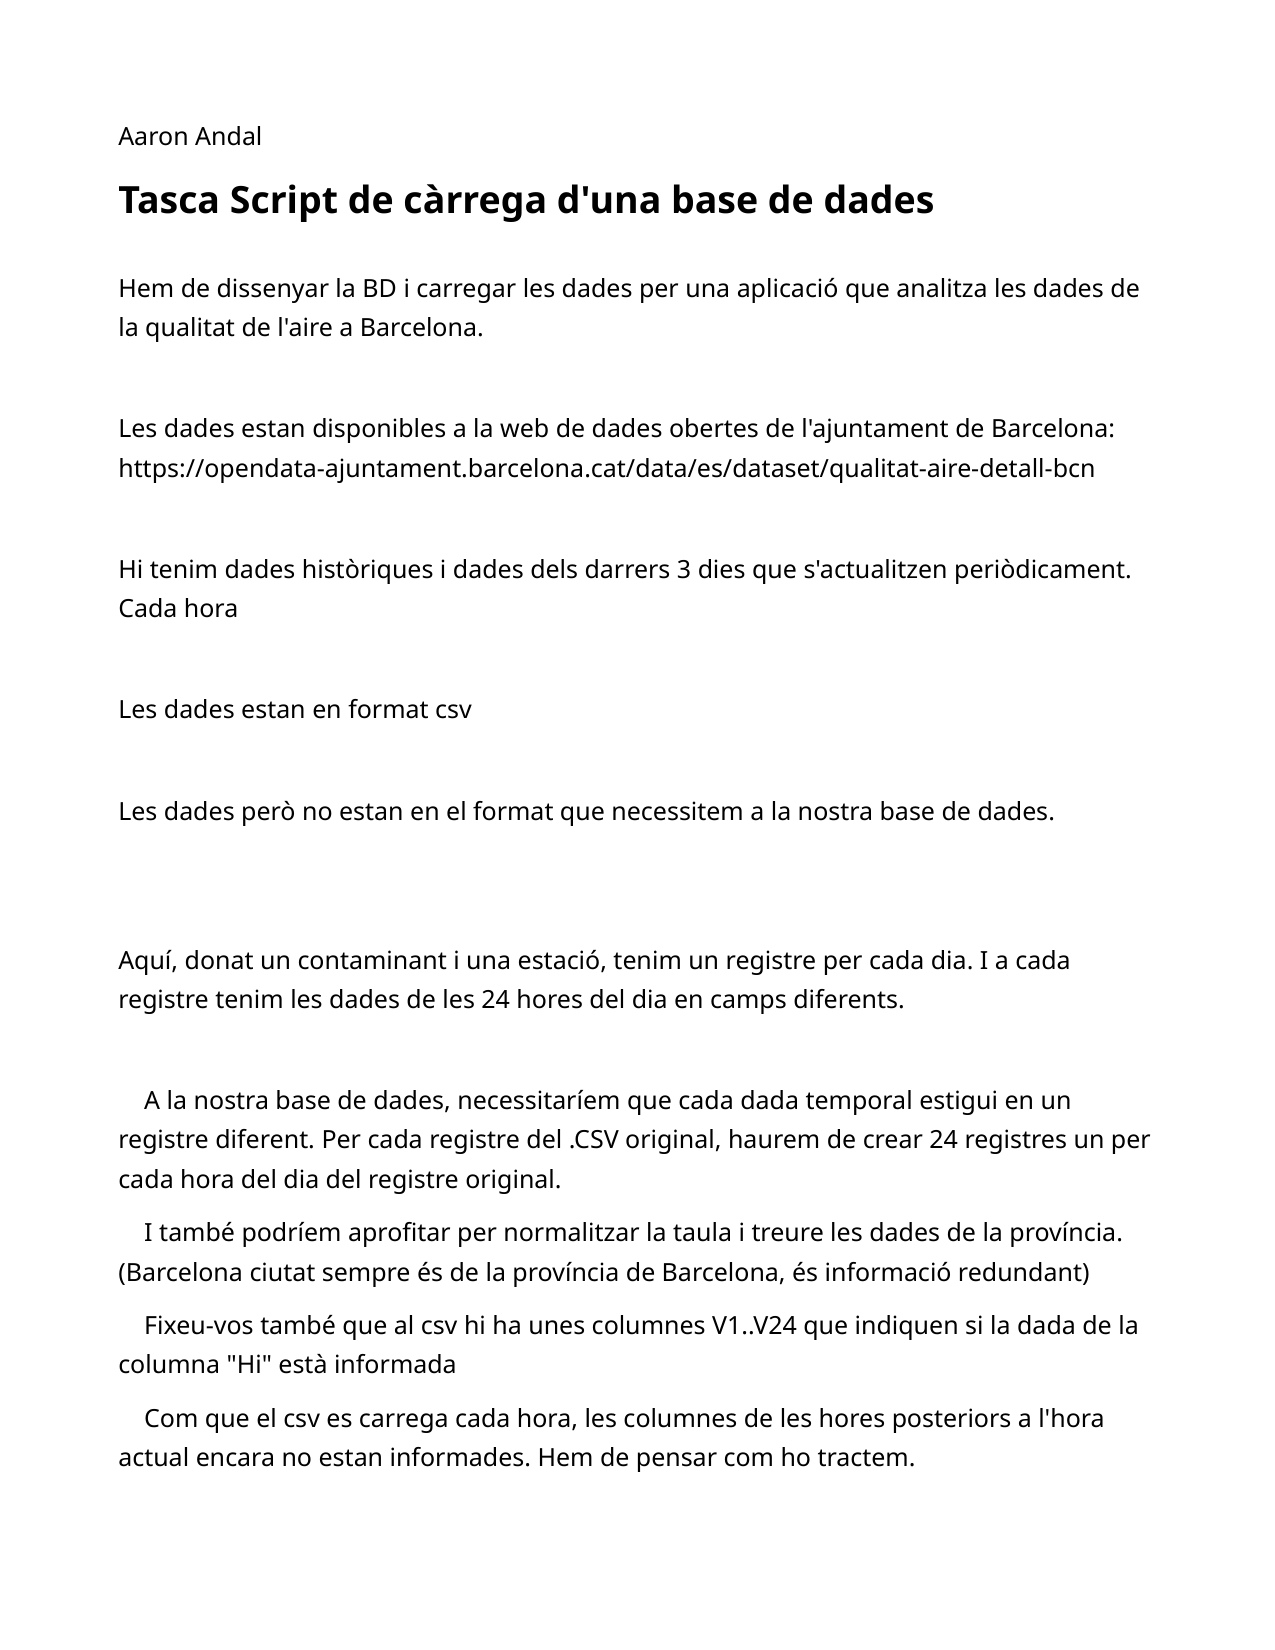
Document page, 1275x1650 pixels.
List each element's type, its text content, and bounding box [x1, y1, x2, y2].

subtitle Tasca Script de càrrega d'una base de dades [118, 173, 1157, 224]
text Aaron Andal [118, 118, 1157, 152]
table_header Hem de dissenyar la BD i carregar les dades per una aplicació que analitza les dades de la qualitat de l'aire a Barcelona. Les dades estan disponibles a la web de dades obertes de l'ajuntament de Barcelona: https://opendata-ajuntament.barcelona.cat/data/es/dataset/qualitat-aire-detall-bcn Hi tenim dades històriques i dades dels darrers 3 dies que s'actualitzen periòdicament. Cada hora Les dades estan en format csv Les dades però no estan en el format que necessitem a la nostra base de dades. Aquí, donat un contaminant i una estació, tenim un registre per cada dia. I a cada registre tenim les dades de les 24 hores del dia en camps diferents. A la nostra base de dades, necessitaríem que cada dada temporal estigui en un registre diferent. Per cada registre del .CSV original, haurem de crear 24 registres un per cada hora del dia del registre original. I també podríem aprofitar per normalitzar la taula i treure les dades de la província. (Barcelona ciutat sempre és de la província de Barcelona, és informació redundant) Fixeu-vos també que al csv hi ha unes columnes V1..V24 que indiquen si la dada de la columna "Hi" està informada Com que el csv es carrega cada hora, les columnes de les hores posteriors a l'hora actual encara no estan informades. Hem de pensar com ho tractem. [118, 237, 1157, 1532]
